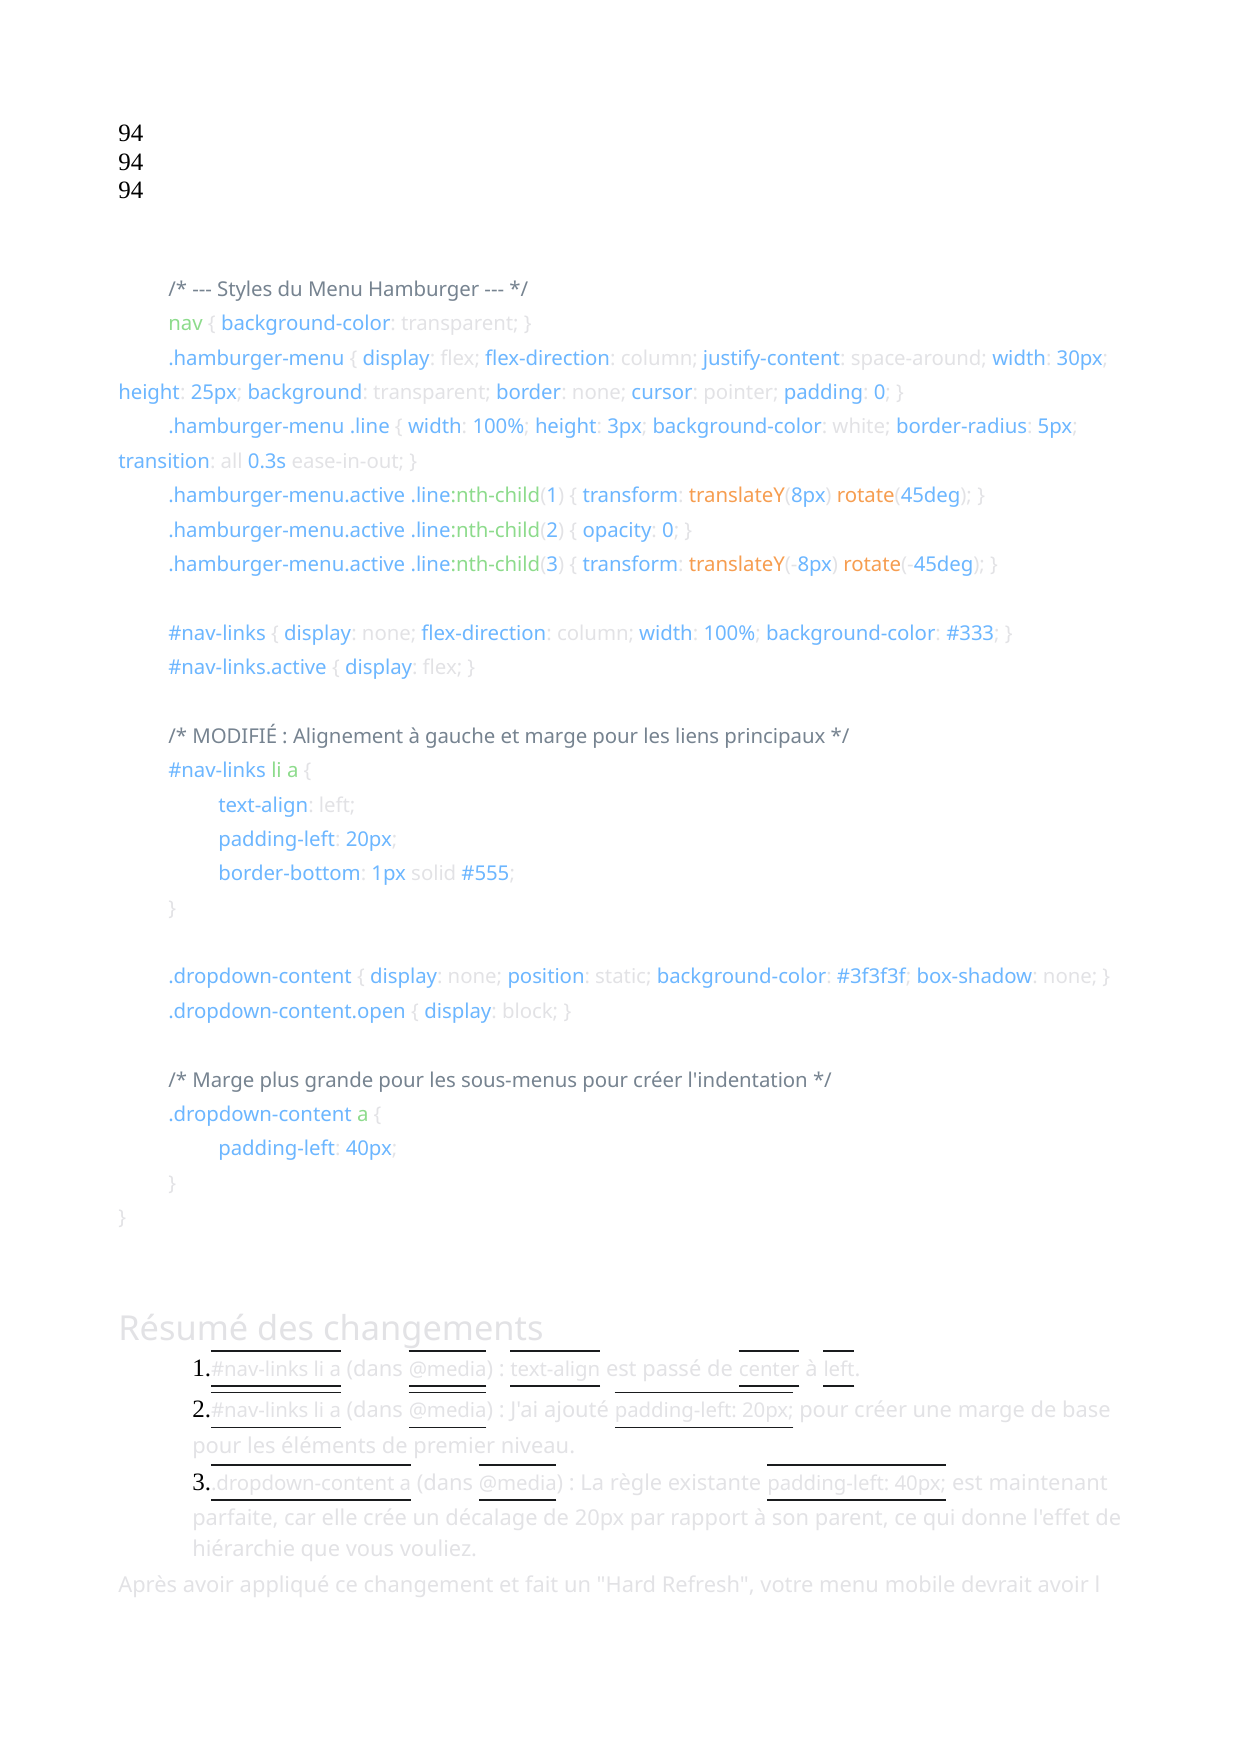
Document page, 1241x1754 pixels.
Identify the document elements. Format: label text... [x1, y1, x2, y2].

text Après avoir appliqué ce changement et fait un "Hard Refresh", votre menu mobile devrait avoir l [118, 1568, 1122, 1599]
text text-align: left; [118, 784, 1122, 818]
text .dropdown-content { display: none; position: static; background-color: #3f3f3f; box-shadow: none; } [118, 956, 1122, 990]
text .hamburger-menu .line { width: 100%; height: 3px; background-color: white; border-radius: 5px; transition: all 0.3s ease-in-out; } [118, 406, 1122, 474]
text .dropdown-content a { [118, 1093, 1122, 1128]
text nav { background-color: transparent; } [118, 303, 1122, 337]
subtitle Résumé des changements [118, 1303, 1122, 1350]
list .dropdown-content a (dans @media) : La règle existante padding-left: 40px; est maintenant parfaite, car elle crée un décalage de 20px par rapport à son parent, ce qui donne l'effet de hiérarchie que vous vouliez. [118, 1464, 1122, 1563]
text #nav-links { display: none; flex-direction: column; width: 100%; background-color: #333; } [118, 612, 1122, 646]
text .hamburger-menu.active .line:nth-child(1) { transform: translateY(8px) rotate(45deg); } [118, 474, 1122, 509]
list #nav-links li a (dans @media) : text-align est passé de center à left. [118, 1350, 1122, 1387]
text /* MODIFIÉ : Alignement à gauche et marge pour les liens principaux */ [118, 715, 1122, 749]
text } [118, 1162, 1122, 1196]
text padding-left: 40px; [118, 1128, 1122, 1162]
text #nav-links.active { display: flex; } [118, 646, 1122, 681]
text border-bottom: 1px solid #555; [118, 853, 1122, 887]
text } [118, 887, 1122, 921]
text } [118, 1196, 1122, 1231]
text /* --- Styles du Menu Hamburger --- */ [118, 268, 1122, 303]
text #nav-links li a { [118, 749, 1122, 784]
text padding-left: 20px; [118, 818, 1122, 853]
text .hamburger-menu { display: flex; flex-direction: column; justify-content: space-around; width: 30px; height: 25px; background: transparent; border: none; cursor: pointer; padding: 0; } [118, 337, 1122, 406]
text .dropdown-content.open { display: block; } [118, 990, 1122, 1024]
text .hamburger-menu.active .line:nth-child(2) { opacity: 0; } [118, 509, 1122, 543]
list #nav-links li a (dans @media) : J'ai ajouté padding-left: 20px; pour créer une marge de base pour les éléments de premier niveau. [118, 1391, 1122, 1459]
text /* Marge plus grande pour les sous-menus pour créer l'indentation */ [118, 1059, 1122, 1093]
text .hamburger-menu.active .line:nth-child(3) { transform: translateY(-8px) rotate(-45deg); } [118, 543, 1122, 578]
